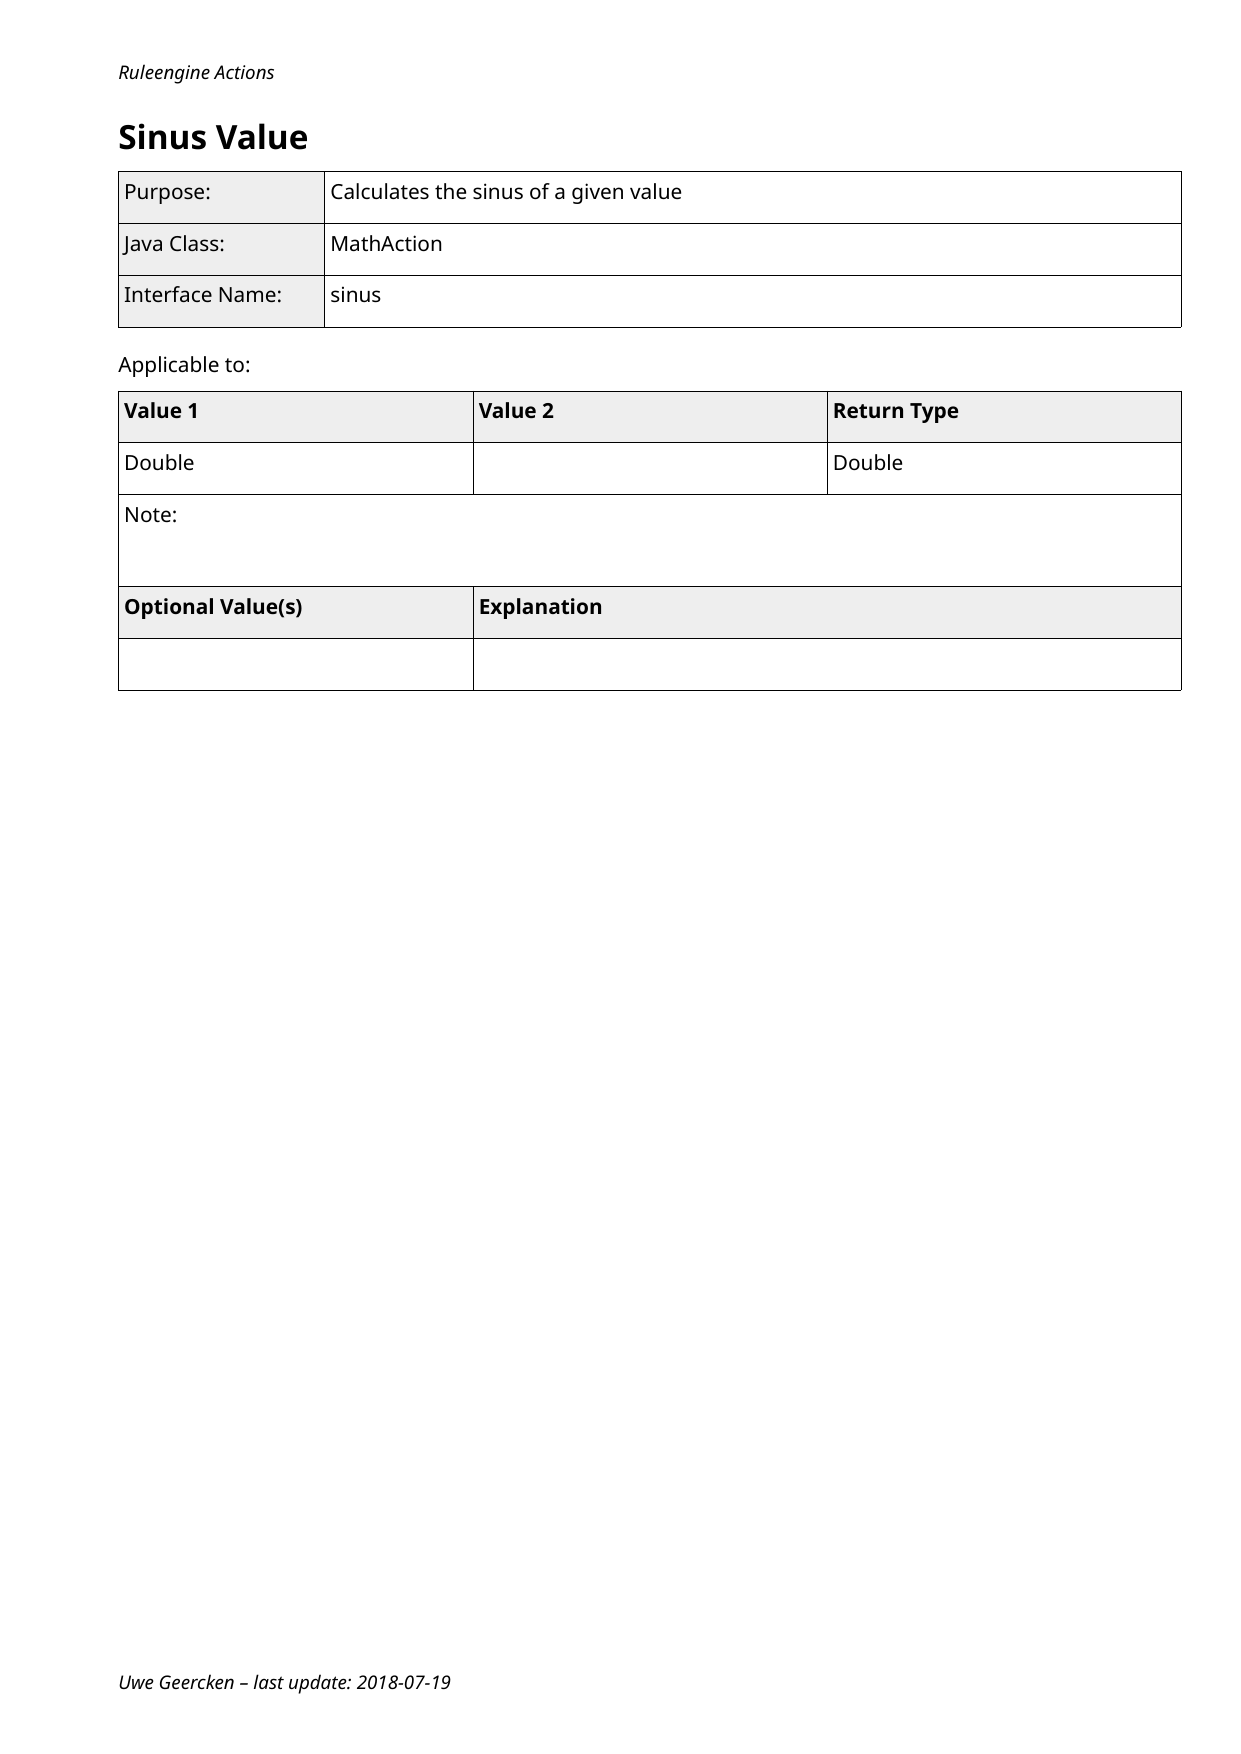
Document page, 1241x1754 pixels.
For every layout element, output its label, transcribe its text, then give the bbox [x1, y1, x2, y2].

table_cell Optional Value(s) [119, 587, 473, 638]
table_cell [474, 443, 827, 494]
table_cell Note: [119, 495, 1181, 586]
table_cell [474, 639, 1181, 689]
table_cell sinus [325, 276, 1181, 327]
table_cell Java Class: [119, 224, 324, 275]
table_cell Explanation [474, 587, 1181, 638]
table_cell Interface Name: [119, 276, 324, 327]
table_cell [119, 639, 473, 689]
text Sinus Value [118, 114, 1181, 159]
table_cell Double [828, 443, 1181, 494]
table_header Return Type [828, 392, 1181, 442]
table_header Calculates the sinus of a given value [325, 172, 1181, 223]
text Applicable to: [118, 350, 1181, 379]
table_header Value 1 [119, 392, 473, 442]
table_cell Double [119, 443, 473, 494]
table_cell MathAction [325, 224, 1181, 275]
table_header Purpose: [119, 172, 324, 223]
table_header Value 2 [474, 392, 827, 442]
